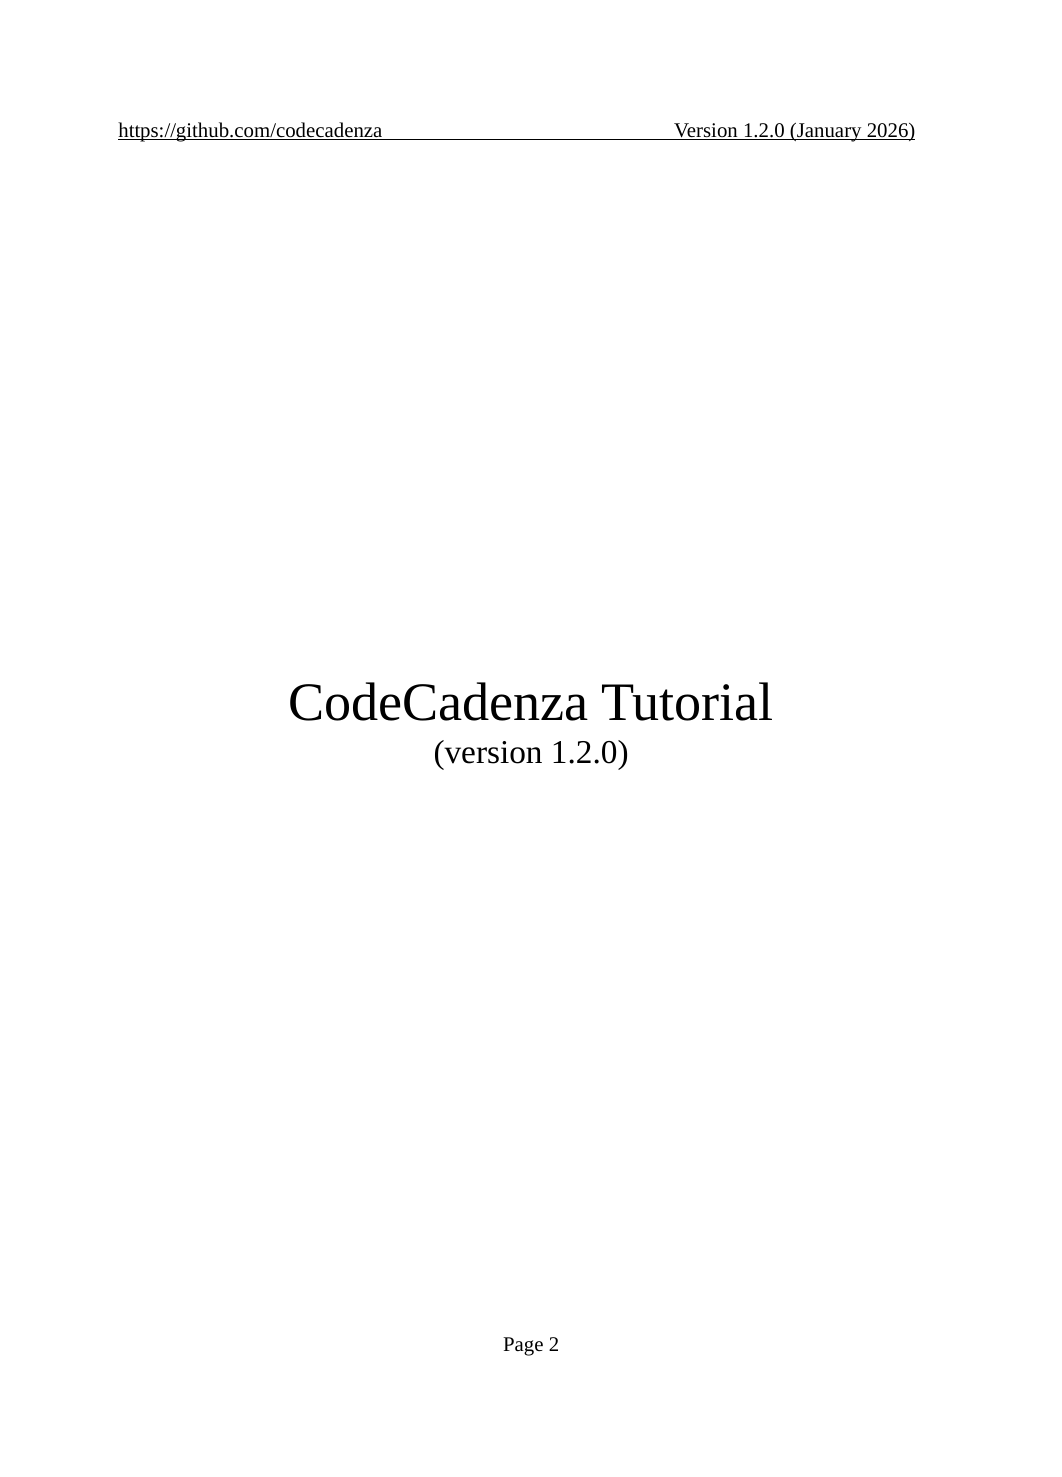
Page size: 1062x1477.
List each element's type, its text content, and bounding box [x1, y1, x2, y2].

text (version 1.2.0) [118, 732, 944, 771]
text CodeCadenza Tutorial [118, 670, 944, 732]
